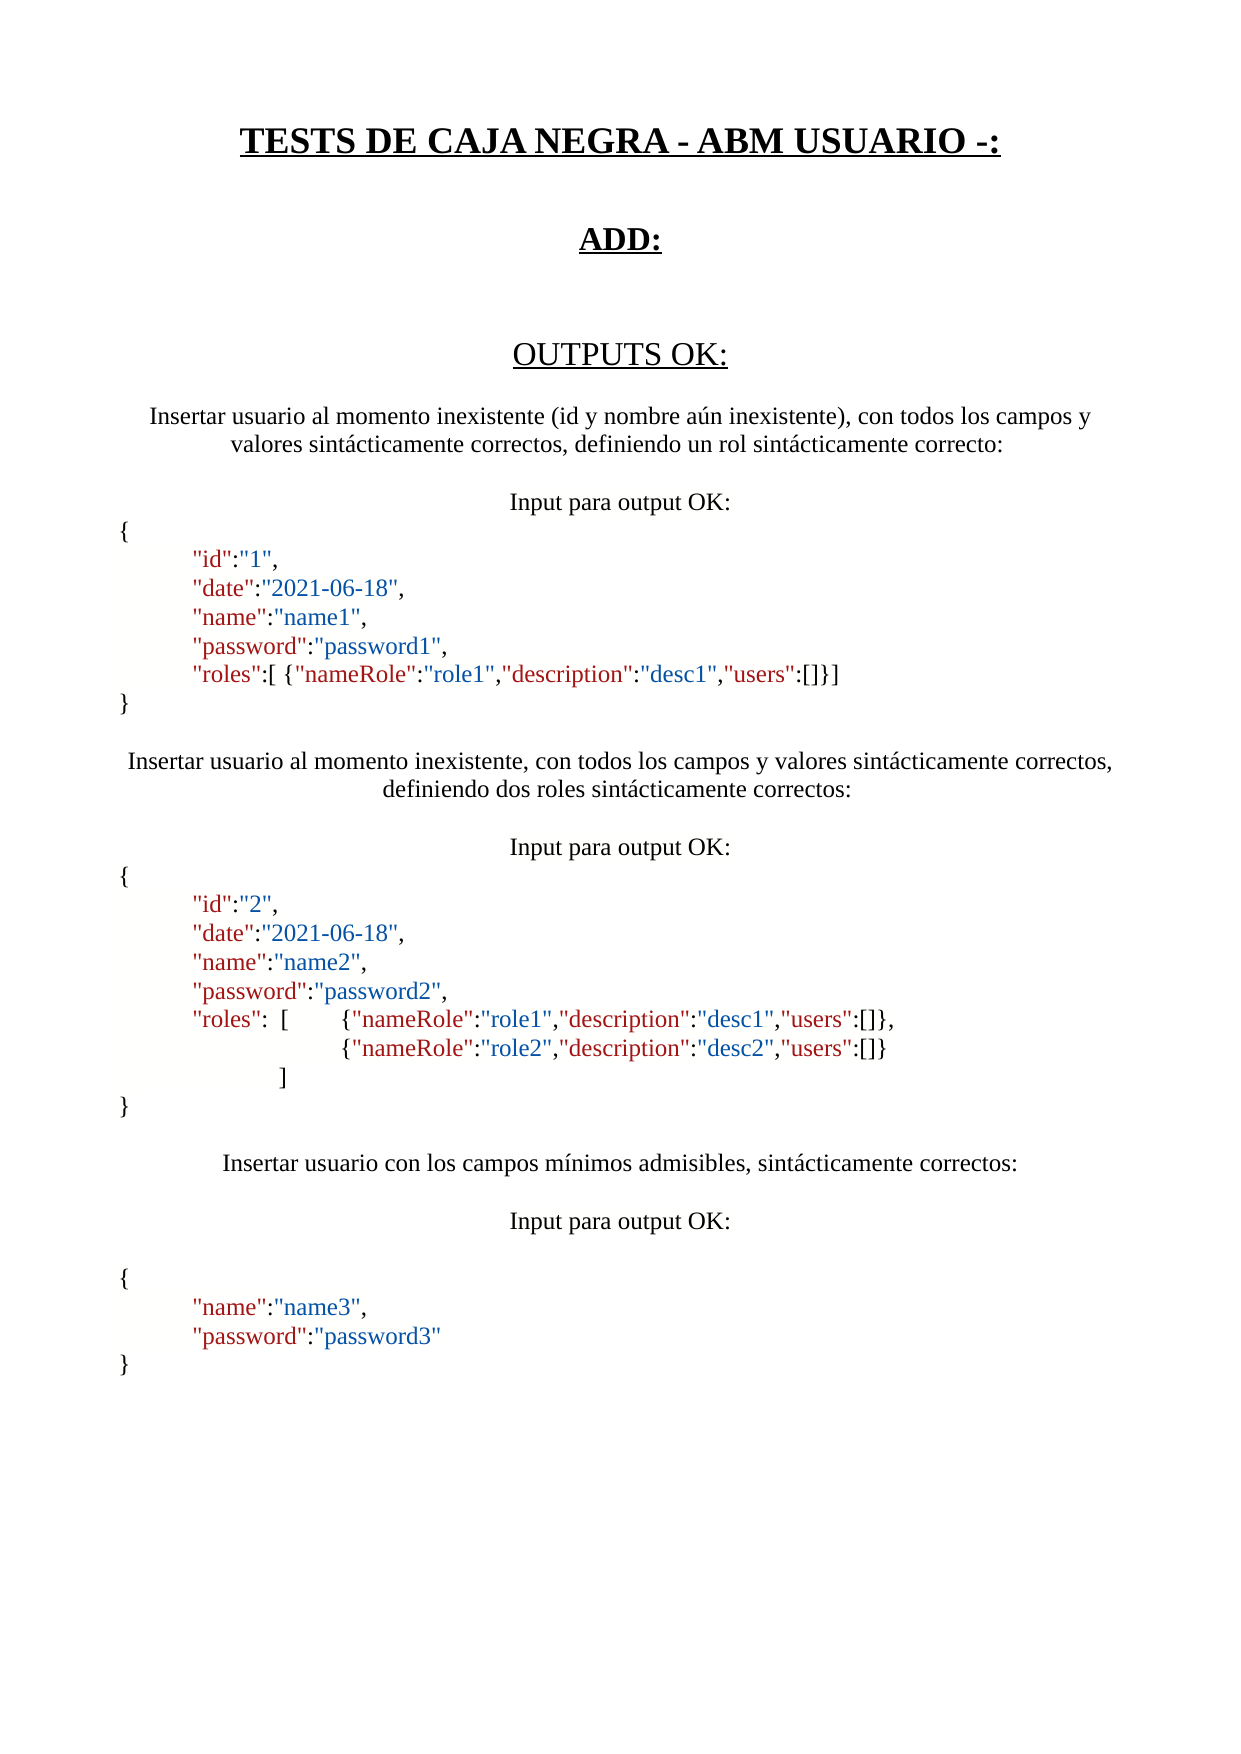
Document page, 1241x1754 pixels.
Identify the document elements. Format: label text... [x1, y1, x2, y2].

text "name":"name1", [118, 602, 1122, 631]
text TESTS DE CAJA NEGRA - ABM USUARIO -: [118, 118, 1122, 161]
text OUTPUTS OK: [118, 334, 1122, 372]
text } [118, 688, 1122, 717]
text } [118, 1349, 1122, 1378]
text Input para output OK: [118, 1206, 1122, 1234]
text "password":"password2", [118, 976, 1122, 1004]
text "password":"password3" [118, 1321, 1122, 1349]
text } [118, 1091, 1122, 1119]
text "id":"1", [118, 544, 1122, 573]
text { [118, 861, 1122, 889]
text Insertar usuario al momento inexistente (id y nombre aún inexistente), con todos los campos y valores sintácticamente correctos, definiendo un rol sintácticamente correcto: [118, 401, 1122, 458]
text "id":"2", [118, 889, 1122, 918]
text "password":"password1", [118, 631, 1122, 659]
text Input para output OK: [118, 487, 1122, 516]
text ADD: [118, 219, 1122, 257]
text "date":"2021-06-18", [118, 918, 1122, 947]
text "name":"name2", [118, 947, 1122, 976]
text "roles":[ {"nameRole":"role1","description":"desc1","users":[]}] [118, 659, 1122, 688]
text { [118, 516, 1122, 544]
text {"nameRole":"role2","description":"desc2","users":[]} [118, 1033, 1122, 1062]
text { [118, 1263, 1122, 1292]
text Insertar usuario al momento inexistente, con todos los campos y valores sintácticamente correctos, definiendo dos roles sintácticamente correctos: [118, 746, 1122, 803]
text "name":"name3", [118, 1292, 1122, 1321]
text "roles": [ {"nameRole":"role1","description":"desc1","users":[]}, [118, 1004, 1122, 1033]
text ] [118, 1062, 1122, 1091]
text Insertar usuario con los campos mínimos admisibles, sintácticamente correctos: [118, 1148, 1122, 1177]
text "date":"2021-06-18", [118, 573, 1122, 602]
text Input para output OK: [118, 832, 1122, 861]
